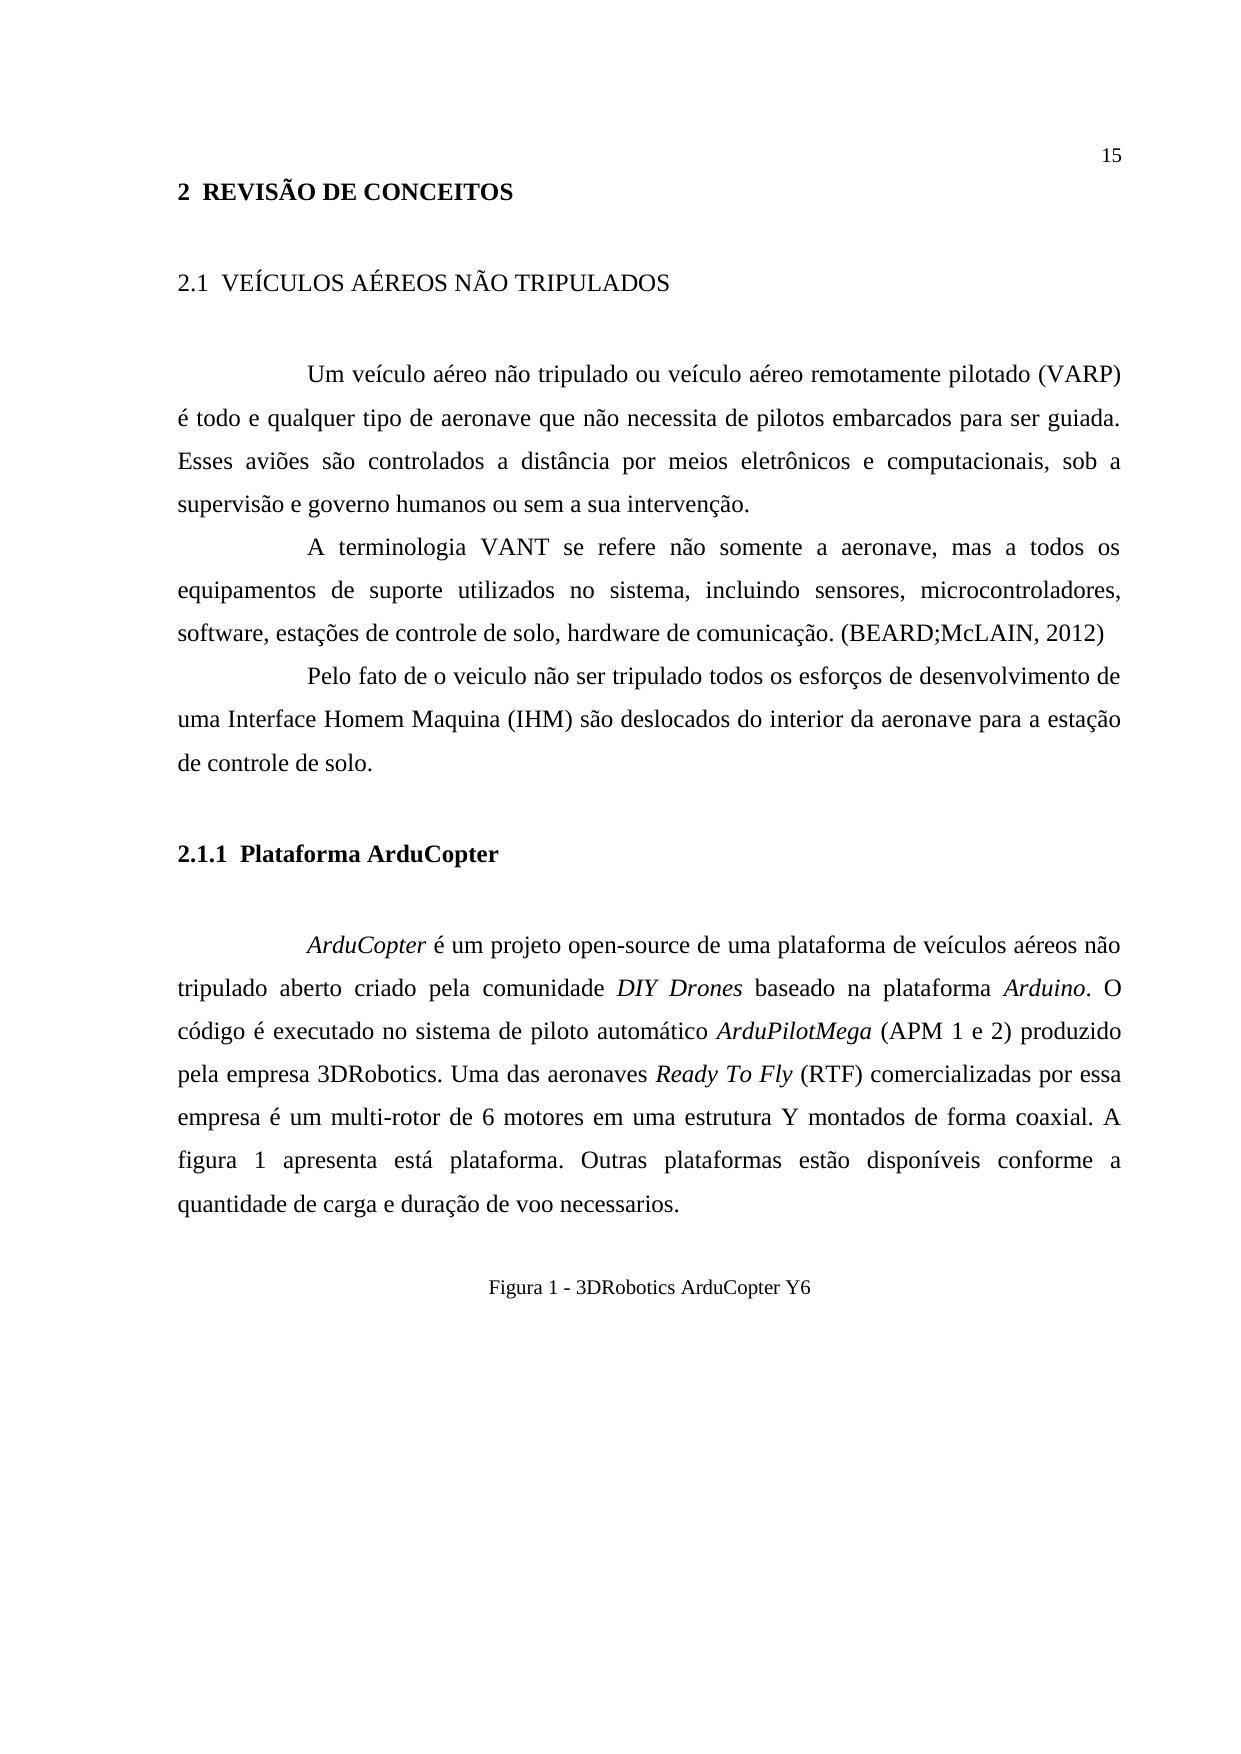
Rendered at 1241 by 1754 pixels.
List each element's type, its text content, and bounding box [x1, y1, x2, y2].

text ArduCopter é um projeto open-source de uma plataforma de veículos aéreos não tripulado aberto criado pela comunidade DIY Drones baseado na plataforma Arduino. O código é executado no sistema de piloto automático ArduPilotMega (APM 1 e 2) produzido pela empresa 3DRobotics. Uma das aeronaves Ready To Fly (RTF) comercializadas por essa empresa é um multi-rotor de 6 motores em uma estrutura Y montados de forma coaxial. A figura 1 apresenta está plataforma. Outras plataformas estão disponíveis conforme a quantidade de carga e duração de voo necessarios. [177, 930, 1122, 1217]
subtitle Revisão de conceitos [177, 177, 1122, 206]
subtitle Plataforma ArduCopter [177, 839, 1122, 867]
subtitle Veículos aéreos não tripulados [177, 268, 1122, 297]
list 3DRobotics ArduCopter Y6 [177, 1275, 1122, 1299]
text Um veículo aéreo não tripulado ou veículo aéreo remotamente pilotado (VARP) é todo e qualquer tipo de aeronave que não necessita de pilotos embarcados para ser guiada. Esses aviões são controlados a distância por meios eletrônicos e computacionais, sob a supervisão e governo humanos ou sem a sua intervenção. [177, 359, 1122, 518]
text Pelo fato de o veiculo não ser tripulado todos os esforços de desenvolvimento de uma Interface Homem Maquina (IHM) são deslocados do interior da aeronave para a estação de controle de solo. [177, 661, 1122, 776]
text A terminologia VANT se refere não somente a aeronave, mas a todos os equipamentos de suporte utilizados no sistema, incluindo sensores, microcontroladores, software, estações de controle de solo, hardware de comunicação. (BEARD;McLAIN, 2012) [177, 532, 1122, 647]
